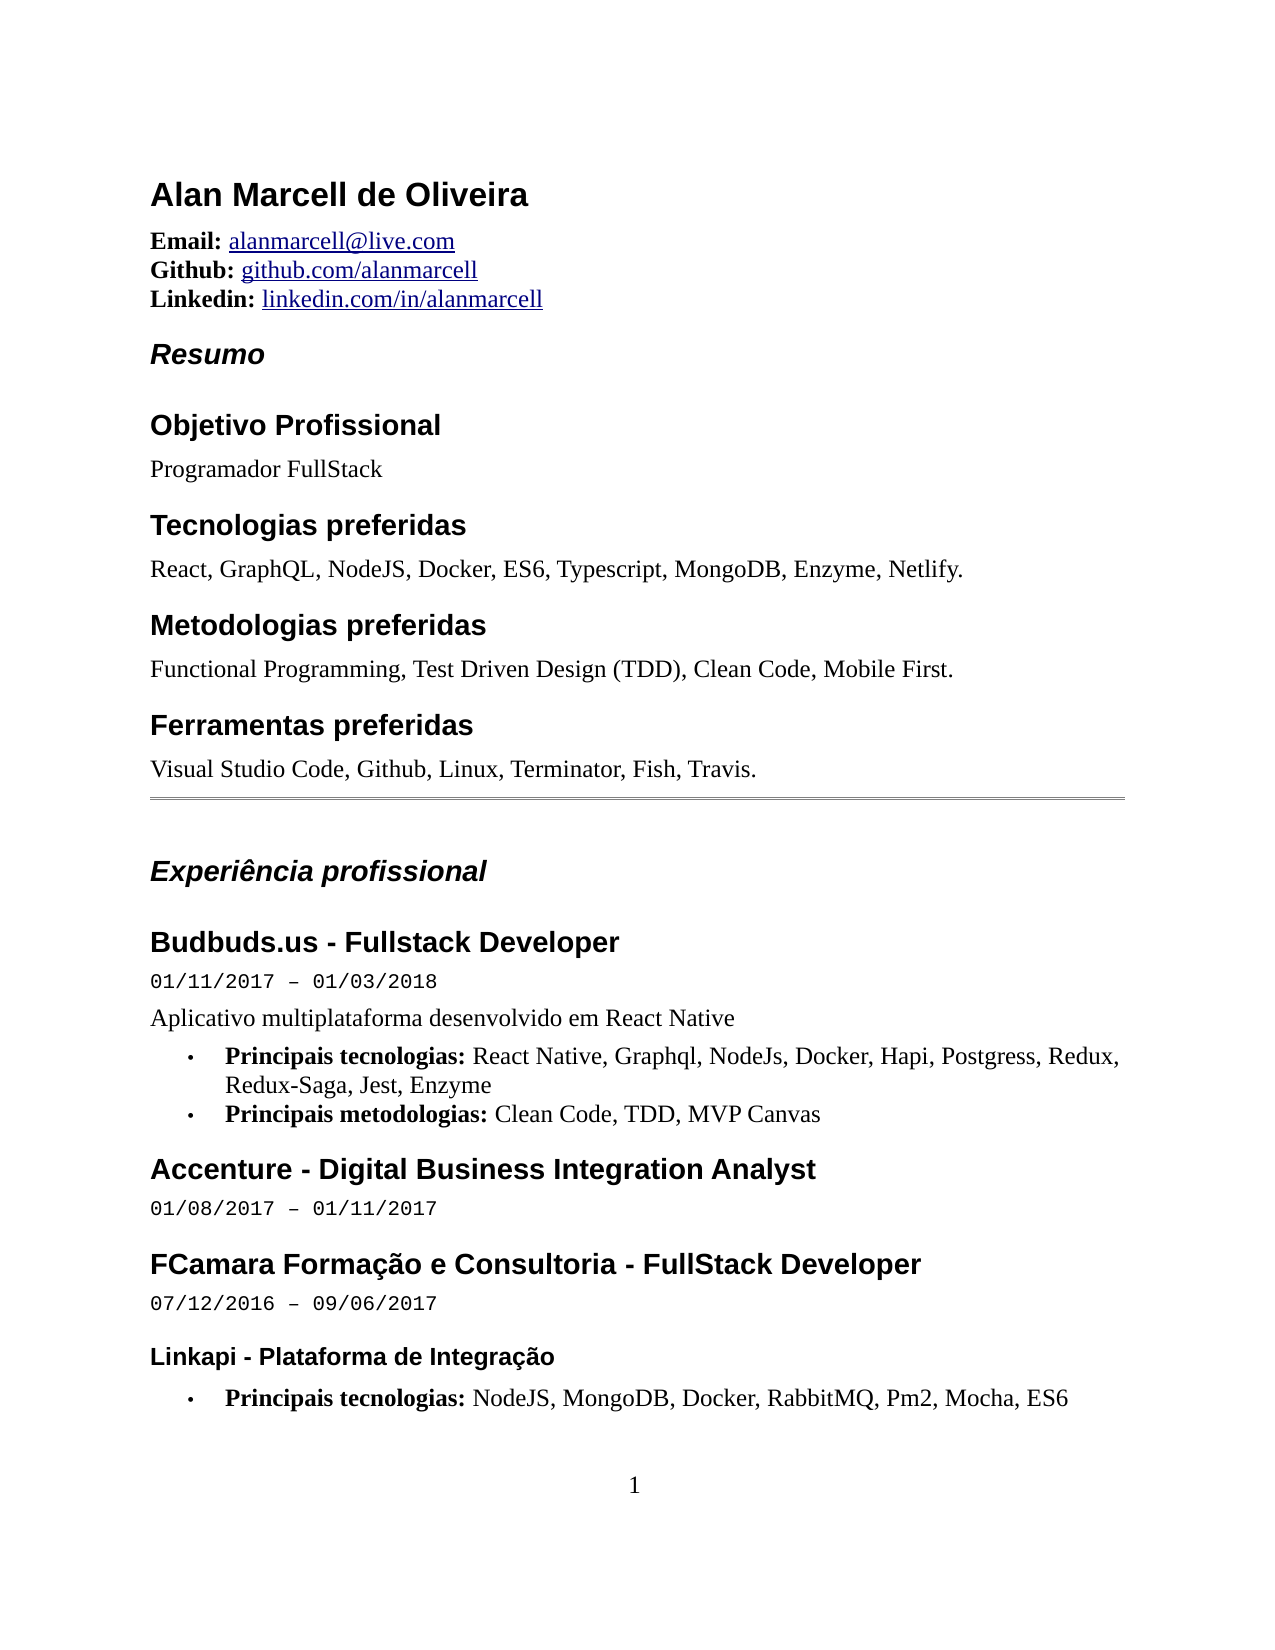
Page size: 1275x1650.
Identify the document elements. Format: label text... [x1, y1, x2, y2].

subtitle Experiência profissional [150, 854, 1125, 887]
text 01/11/2017 – 01/03/2018 [150, 971, 1125, 994]
subtitle Accenture - Digital Business Integration Analyst [150, 1152, 1125, 1186]
subtitle Budbuds.us - Fullstack Developer [150, 925, 1125, 958]
subtitle Linkapi - Plataforma de Integração [150, 1342, 1125, 1370]
subtitle Alan Marcell de Oliveira [150, 175, 1125, 214]
text Programador FullStack [150, 454, 1125, 483]
text 07/12/2016 – 09/06/2017 [150, 1293, 1125, 1317]
subtitle Ferramentas preferidas [150, 708, 1125, 741]
text Visual Studio Code, Github, Linux, Terminator, Fish, Travis. [150, 754, 1125, 783]
text 01/08/2017 – 01/11/2017 [150, 1198, 1125, 1222]
subtitle Tecnologias preferidas [150, 508, 1125, 542]
list Principais tecnologias: NodeJS, MongoDB, Docker, RabbitMQ, Pm2, Mocha, ES6 [187, 1383, 1125, 1412]
text React, GraphQL, NodeJS, Docker, ES6, Typescript, MongoDB, Enzyme, Netlify. [150, 554, 1125, 583]
list Principais metodologias: Clean Code, TDD, MVP Canvas [187, 1099, 1125, 1127]
text Aplicativo multiplataforma desenvolvido em React Native [150, 1003, 1125, 1032]
text Email: alanmarcell@live.com Github: github.com/alanmarcell Linkedin: linkedin.com/in/alanmarcell [150, 226, 1125, 312]
subtitle Metodologias preferidas [150, 608, 1125, 642]
subtitle Objetivo Profissional [150, 408, 1125, 442]
subtitle Resumo [150, 337, 1125, 371]
list Principais tecnologias: React Native, Graphql, NodeJs, Docker, Hapi, Postgress, Redux, Redux-Saga, Jest, Enzyme [187, 1041, 1125, 1099]
subtitle FCamara Formação e Consultoria - FullStack Developer [150, 1247, 1125, 1281]
text Functional Programming, Test Driven Design (TDD), Clean Code, Mobile First. [150, 654, 1125, 683]
